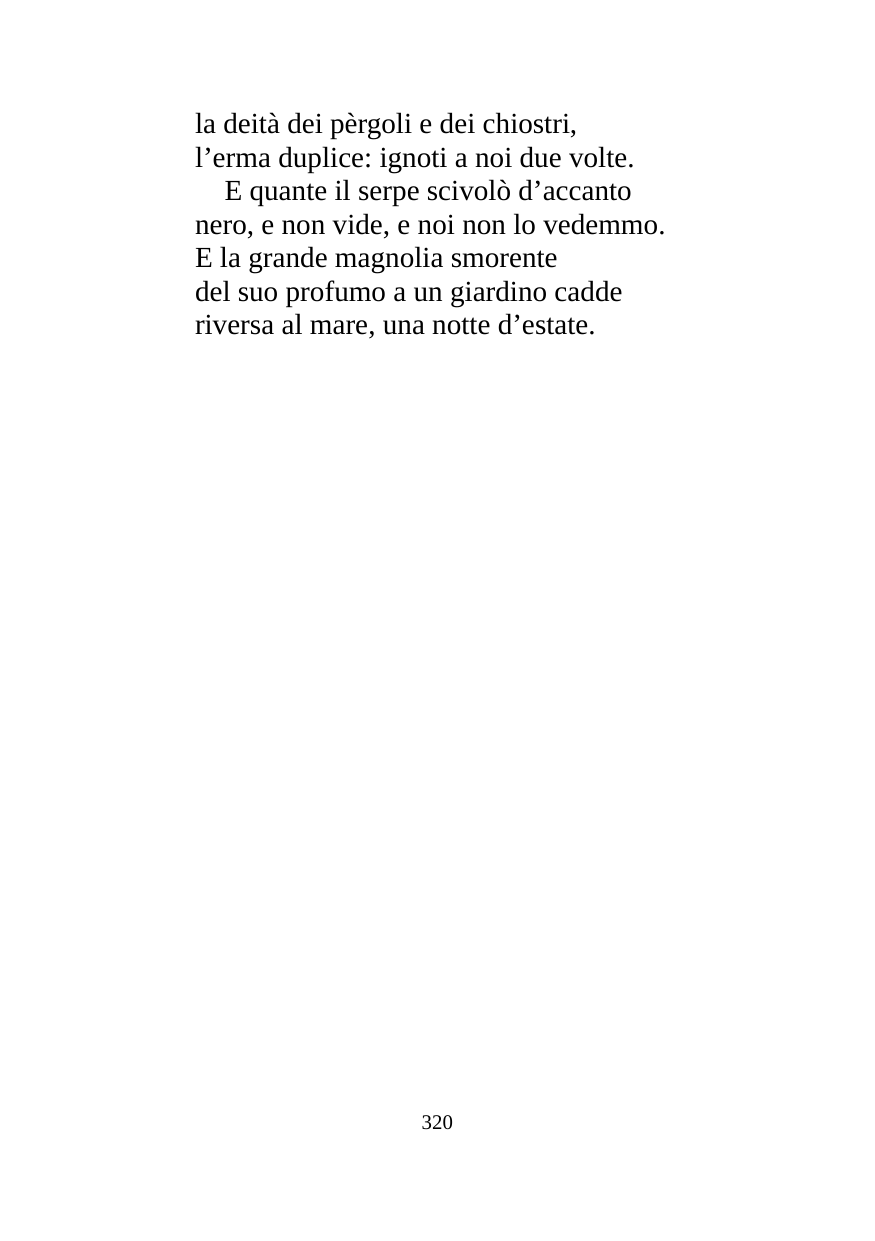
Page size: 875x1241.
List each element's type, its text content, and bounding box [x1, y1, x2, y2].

text la deità dei pèrgoli e dei chiostri, l’erma duplice: ignoti a noi due volte. [195, 106, 768, 173]
text E quante il serpe scivolò d’accanto nero, e non vide, e noi non lo vedemmo. E la grande magnolia smorente del suo profumo a un giardino cadde riversa al mare, una notte d’estate. [195, 173, 768, 341]
